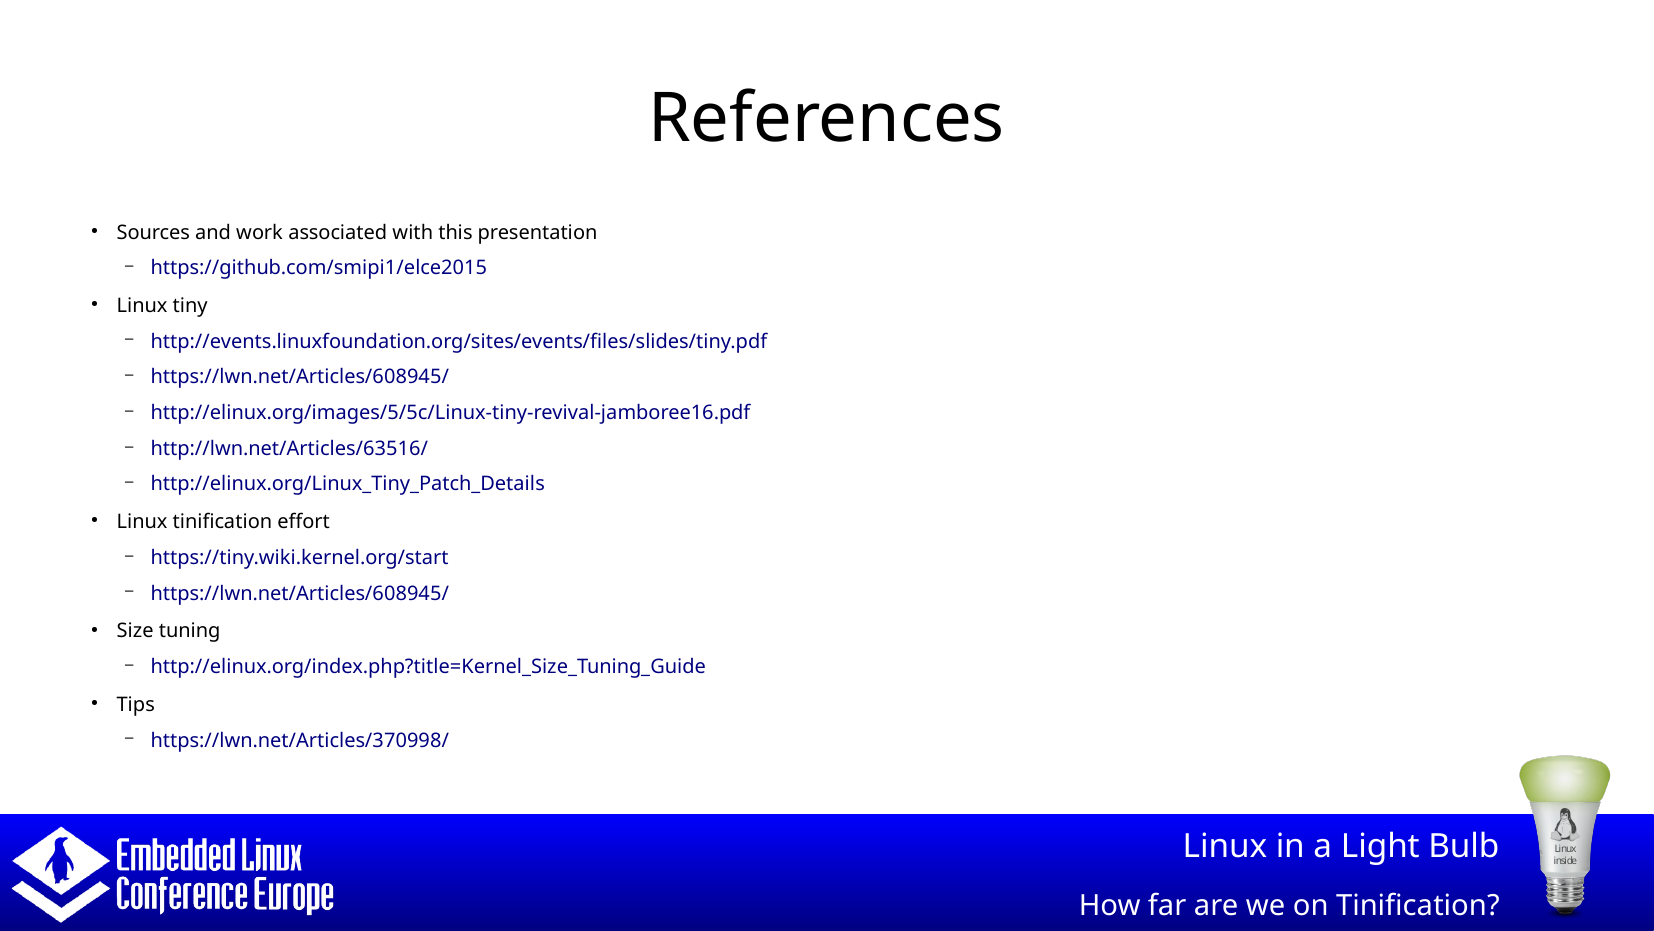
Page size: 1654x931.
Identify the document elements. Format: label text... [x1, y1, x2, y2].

title References [82, 37, 1571, 193]
picture [7, 821, 338, 927]
list Sources and work associated with this presentation https://github.com/smipi1/elce2015 Linux tiny http://events.linuxfoundation.org/sites/events/files/slides/tiny.pdf https://lwn.net/Articles/608945/ http://elinux.org/images/5/5c/Linux-tiny-revival-jamboree16.pdf http://lwn.net/Articles/63516/ http://elinux.org/Linux_Tiny_Patch_Details Linux tinification effort https://tiny.wiki.kernel.org/start https://lwn.net/Articles/608945/ Size tuning http://elinux.org/index.php?title=Kernel_Size_Tuning_Guide Tips https://lwn.net/Articles/370998/ [82, 217, 1571, 758]
